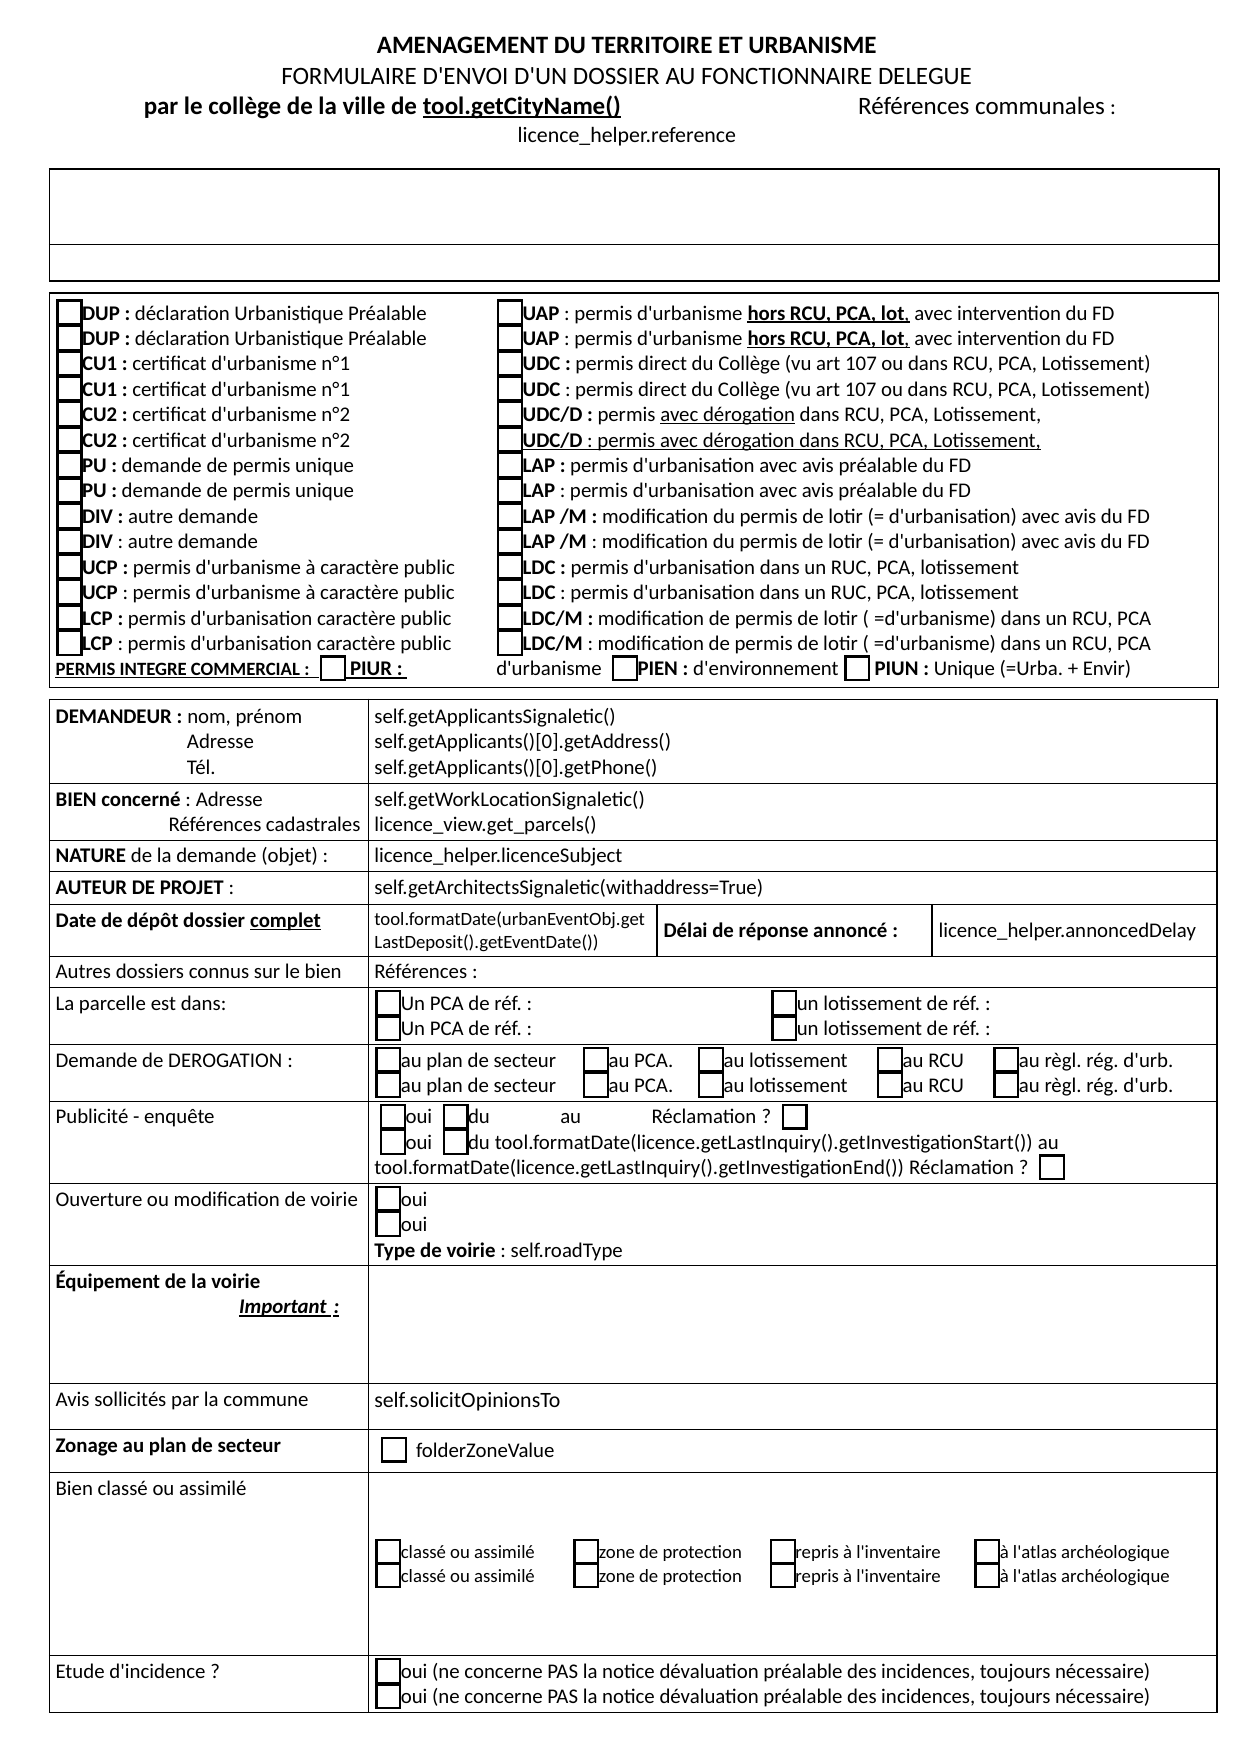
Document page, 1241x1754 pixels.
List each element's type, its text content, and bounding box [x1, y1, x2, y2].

table_cell La parcelle est dans: [50, 988, 368, 1044]
table_header [50, 170, 1218, 207]
table_header [374, 1432, 410, 1469]
table_cell [369, 1184, 1216, 1265]
table_cell [374, 1319, 1211, 1344]
table_cell Date de dépôt dossier complet [50, 905, 368, 956]
table_cell Autres dossiers connus sur le bien [50, 957, 368, 987]
table_cell Bien classé ou assimilé [50, 1473, 368, 1655]
table_header folderZoneValue [410, 1432, 1209, 1469]
title FORMULAIRE D'ENVOI D'UN DOSSIER AU FONCTIONNAIRE DELEGUE [43, 60, 1211, 91]
table_header DEMANDEUR : nom, prénom Adresse Tél. [50, 700, 368, 783]
table_cell [374, 1294, 1034, 1319]
table_header classé ou assimilé classé ou assimilé [401, 1540, 572, 1587]
table_header un lotissement de réf. : un lotissement de réf. : [797, 990, 1027, 1041]
table_cell AUTEUR DE PROJET : [50, 872, 368, 904]
table_cell Équipement de la voirie Important : [50, 1266, 368, 1383]
table_header DUP : déclaration Urbanistique Préalable DUP : déclaration Urbanistique Préalable CU1 : certificat d'urbanisme n°1 CU1 : certificat d'urbanisme n°1 CU2 : certificat d'urbanisme n°2 CU2 : certificat d'urbanisme n°2 PU : demande de permis unique PU : demande de permis unique DIV : autre demande DIV : autre demande UCP : permis d'urbanisme à caractère public UCP : permis d'urbanisme à caractère public LCP : permis d'urbanisation caractère public LCP : permis d'urbanisation caractère public PERMIS INTEGRE COMMERCIAL : PIUR : [50, 294, 490, 687]
table_cell [1035, 1294, 1211, 1319]
table_cell Demande de DEROGATION : [50, 1045, 368, 1101]
table_cell self.getArchitectsSignaletic(withaddress=True) [369, 872, 1216, 904]
table_cell BIEN concerné : Adresse Références cadastrales [50, 784, 368, 840]
table_cell [369, 1473, 1216, 1655]
table_header [583, 990, 766, 1041]
table_cell [50, 245, 1218, 280]
table_cell Zonage au plan de secteur [50, 1430, 368, 1472]
table_cell [369, 988, 1216, 1044]
table_cell oui (ne concerne PAS la notice dévaluation préalable des incidences, toujours nécessaire) oui (ne concerne PAS la notice dévaluation préalable des incidences, toujours nécessaire) [369, 1656, 1216, 1712]
table_cell [50, 207, 653, 243]
table_header zone de protection zone de protection [599, 1540, 769, 1587]
table_header [374, 1268, 913, 1294]
table_cell Références : [369, 957, 1216, 987]
table_header à l'atlas archéologique à l'atlas archéologique [1000, 1540, 1211, 1587]
table_header [1028, 990, 1211, 1041]
table_cell [369, 1384, 1216, 1429]
table_header Un PCA de réf. : Un PCA de réf. : [401, 990, 583, 1041]
table_cell [369, 1430, 1216, 1472]
table_cell NATURE de la demande (objet) : [50, 841, 368, 871]
table_cell tool.formatDate(urbanEventObj.getLastDeposit().getEventDate()) [369, 905, 656, 956]
table_header [1035, 1268, 1211, 1294]
table_cell [653, 207, 1218, 243]
table_header [913, 1268, 1034, 1294]
table_cell licence_helper.annoncedDelay [933, 905, 1216, 956]
table_cell licence_helper.licenceSubject [369, 841, 1216, 871]
table_header self.getApplicantsSignaletic() self.getApplicants()[0].getAddress() self.getApplicants()[0].getPhone() [369, 700, 1216, 783]
table_cell oui du au Réclamation ? oui du tool.formatDate(licence.getLastInquiry().getInvestigationStart()) au tool.formatDate(licence.getLastInquiry().getInvestigationEnd()) Réclamation ? [369, 1102, 1216, 1183]
title AMENAGEMENT DU TERRITOIRE ET URBANISME [43, 29, 1211, 60]
table_header au lotissement au lotissement [724, 1047, 876, 1098]
table_header self.solicitOpinionsTo [374, 1386, 1211, 1413]
table_cell Ouverture ou modification de voirie [50, 1184, 368, 1265]
table_cell Avis sollicités par la commune [50, 1384, 368, 1429]
table_header UAP : permis d'urbanisme hors RCU, PCA, lot, avec intervention du FD UAP : permis d'urbanisme hors RCU, PCA, lot, avec intervention du FD UDC : permis direct du Collège (vu art 107 ou dans RCU, PCA, Lotissement) UDC : permis direct du Collège (vu art 107 ou dans RCU, PCA, Lotissement) UDC/D : permis avec dérogation dans RCU, PCA, Lotissement, UDC/D : permis avec dérogation dans RCU, PCA, Lotissement, LAP : permis d'urbanisation avec avis préalable du FD LAP : permis d'urbanisation avec avis préalable du FD LAP /M : modification du permis de lotir (= d'urbanisation) avec avis du FD LAP /M : modification du permis de lotir (= d'urbanisation) avec avis du FD LDC : permis d'urbanisation dans un RUC, PCA, lotissement LDC : permis d'urbanisation dans un RUC, PCA, lotissement LDC/M : modification de permis de lotir ( =d'urbanisme) dans un RCU, PCA LDC/M : modification de permis de lotir ( =d'urbanisme) dans un RCU, PCA d'urbanisme PIEN : d'environnement PIUN : Unique (=Urba. + Envir) [490, 294, 1218, 687]
table_cell [369, 1266, 1216, 1383]
table_cell Etude d'incidence ? [50, 1656, 368, 1712]
table_cell Délai de réponse annoncé : [658, 905, 931, 956]
table_header au plan de secteur au plan de secteur [401, 1047, 582, 1098]
table_header oui oui Type de voirie : self.roadType [374, 1186, 1211, 1262]
table_header au RCU au RCU [903, 1047, 987, 1098]
table_header repris à l'inventaire repris à l'inventaire [796, 1540, 973, 1587]
table_cell Publicité - enquête [50, 1102, 368, 1183]
table_header au PCA. au PCA. [609, 1047, 697, 1098]
table_header au règl. rég. d'urb. au règl. rég. d'urb. [1019, 1047, 1211, 1098]
title par le collège de la ville de tool.getCityName() Références communales : licence_helper.reference [43, 91, 1211, 148]
table_cell [369, 1045, 1216, 1101]
table_cell self.getWorkLocationSignaletic() licence_view.get_parcels() [369, 784, 1216, 840]
